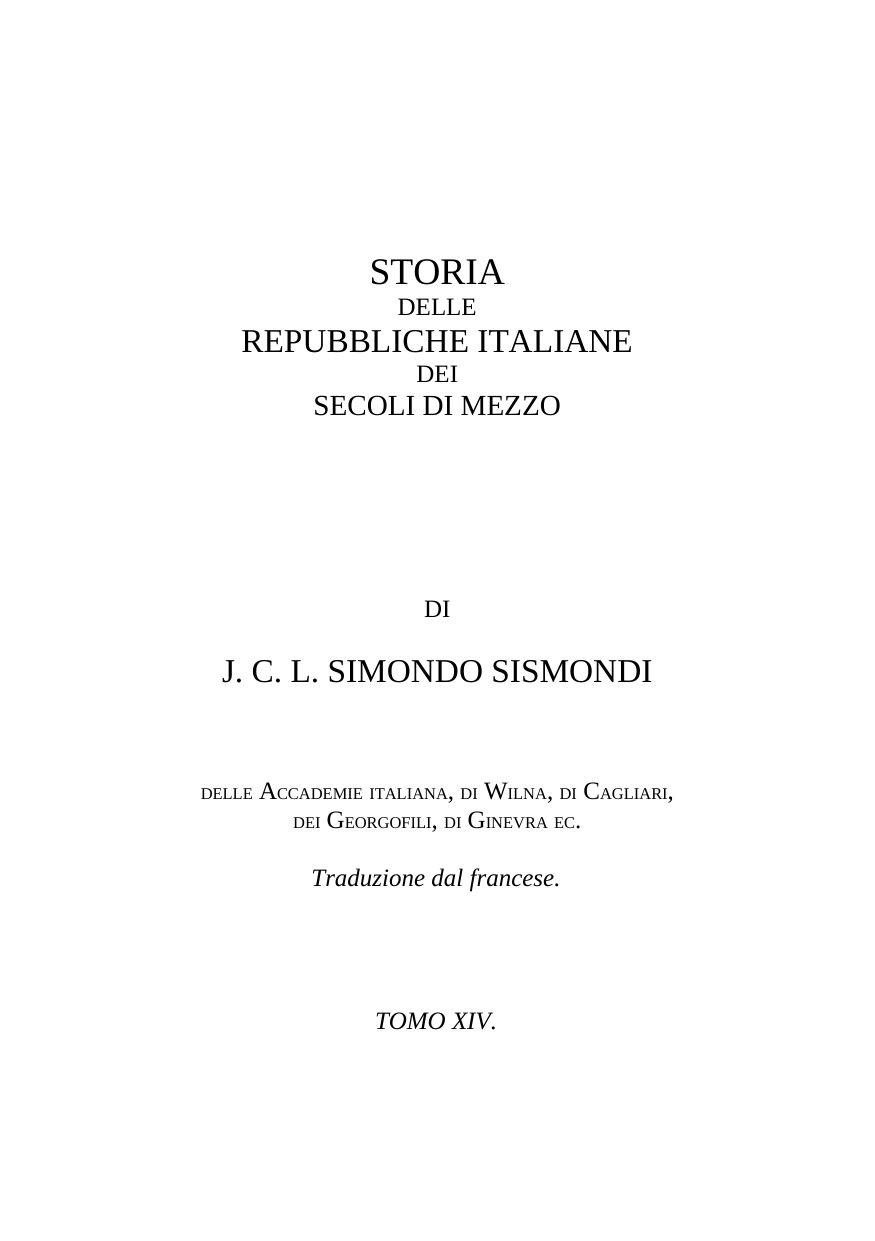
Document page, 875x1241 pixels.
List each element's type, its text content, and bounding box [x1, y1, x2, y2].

text TOMO XIV. [106, 1006, 768, 1035]
text DELLE [106, 292, 768, 321]
text J. C. L. SIMONDO SISMONDI [106, 652, 768, 690]
text REPUBBLICHE ITALIANE [106, 321, 768, 359]
text delle Accademie italiana, di Wilna, di Cagliari, [106, 776, 768, 805]
text DEI [106, 359, 768, 388]
text STORIA [106, 249, 768, 292]
text dei Georgofili, di Ginevra ec. [106, 805, 768, 834]
text Traduzione dal francese. [106, 863, 768, 891]
text DI [106, 594, 768, 623]
text SECOLI DI MEZZO [106, 388, 768, 422]
